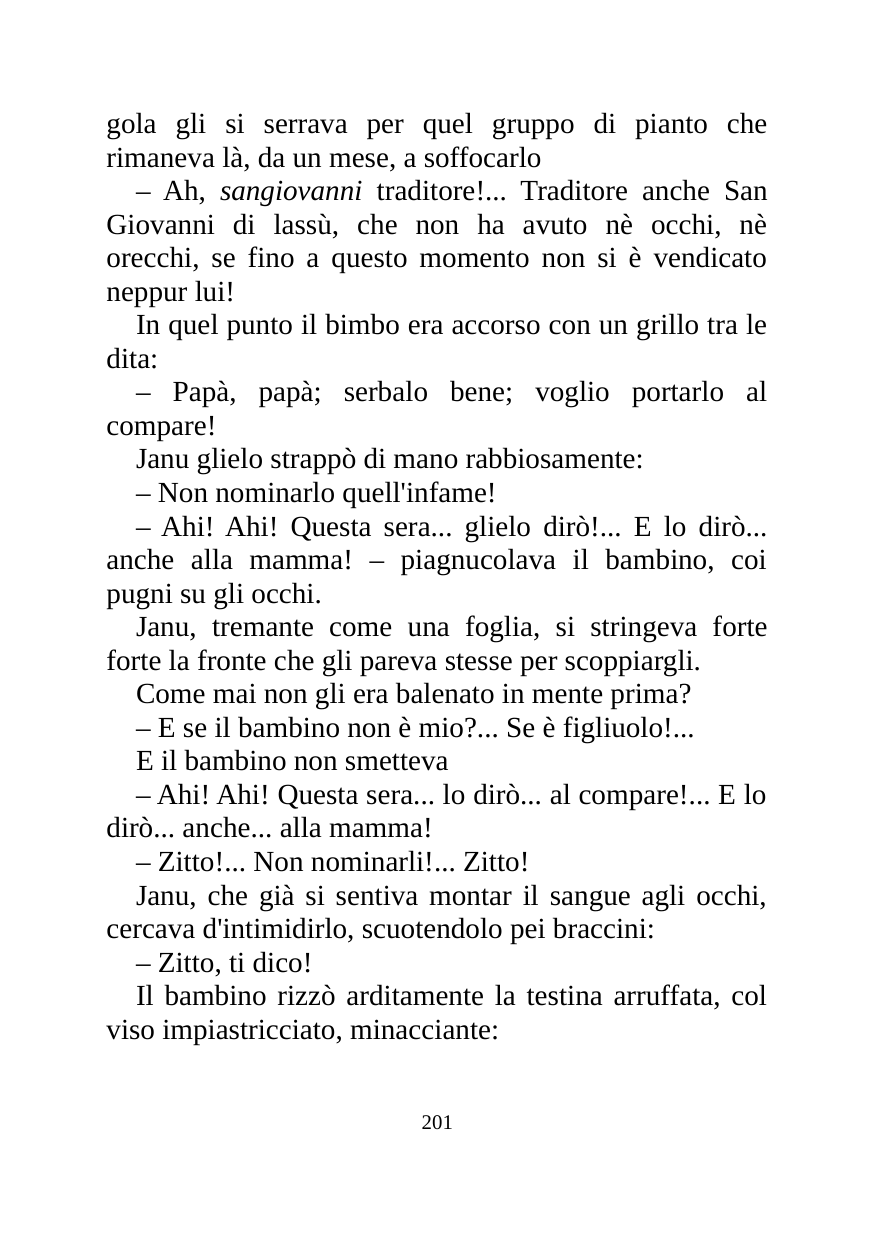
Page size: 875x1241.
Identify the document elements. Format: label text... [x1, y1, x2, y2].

text – Ahi! Ahi! Questa sera... glielo dirò!... E lo dirò... anche alla mamma! – piagnucolava il bambino, coi pugni su gli occhi. [106, 509, 768, 609]
text Il bambino rizzò arditamente la testina arruffata, col viso impiastricciato, minacciante: [106, 978, 768, 1045]
text – Non nominarlo quell'infame! [106, 475, 768, 509]
text – Zitto, ti dico! [106, 945, 768, 978]
text Janu, che già si sentiva montar il sangue agli occhi, cercava d'intimidirlo, scuotendolo pei braccini: [106, 878, 768, 945]
text – Ah, sangiovanni traditore!... Traditore anche San Giovanni di lassù, che non ha avuto nè occhi, nè orecchi, se fino a questo momento non si è vendicato neppur lui! [106, 173, 768, 307]
text E il bambino non smetteva [106, 743, 768, 777]
text – Zitto!... Non nominarli!... Zitto! [106, 844, 768, 878]
text Janu, tremante come una foglia, si stringeva forte forte la fronte che gli pareva stesse per scoppiargli. [106, 609, 768, 676]
text Janu glielo strappò di mano rabbiosamente: [106, 442, 768, 475]
text In quel punto il bimbo era accorso con un grillo tra le dita: [106, 307, 768, 374]
text – Papà, papà; serbalo bene; voglio portarlo al compare! [106, 374, 768, 442]
text – Ahi! Ahi! Questa sera... lo dirò... al compare!... E lo dirò... anche... alla mamma! [106, 777, 768, 844]
text gola gli si serrava per quel gruppo di pianto che rimaneva là, da un mese, a soffocarlo [106, 106, 768, 173]
text – E se il bambino non è mio?... Se è figliuolo!... [106, 710, 768, 743]
text Come mai non gli era balenato in mente prima? [106, 676, 768, 710]
